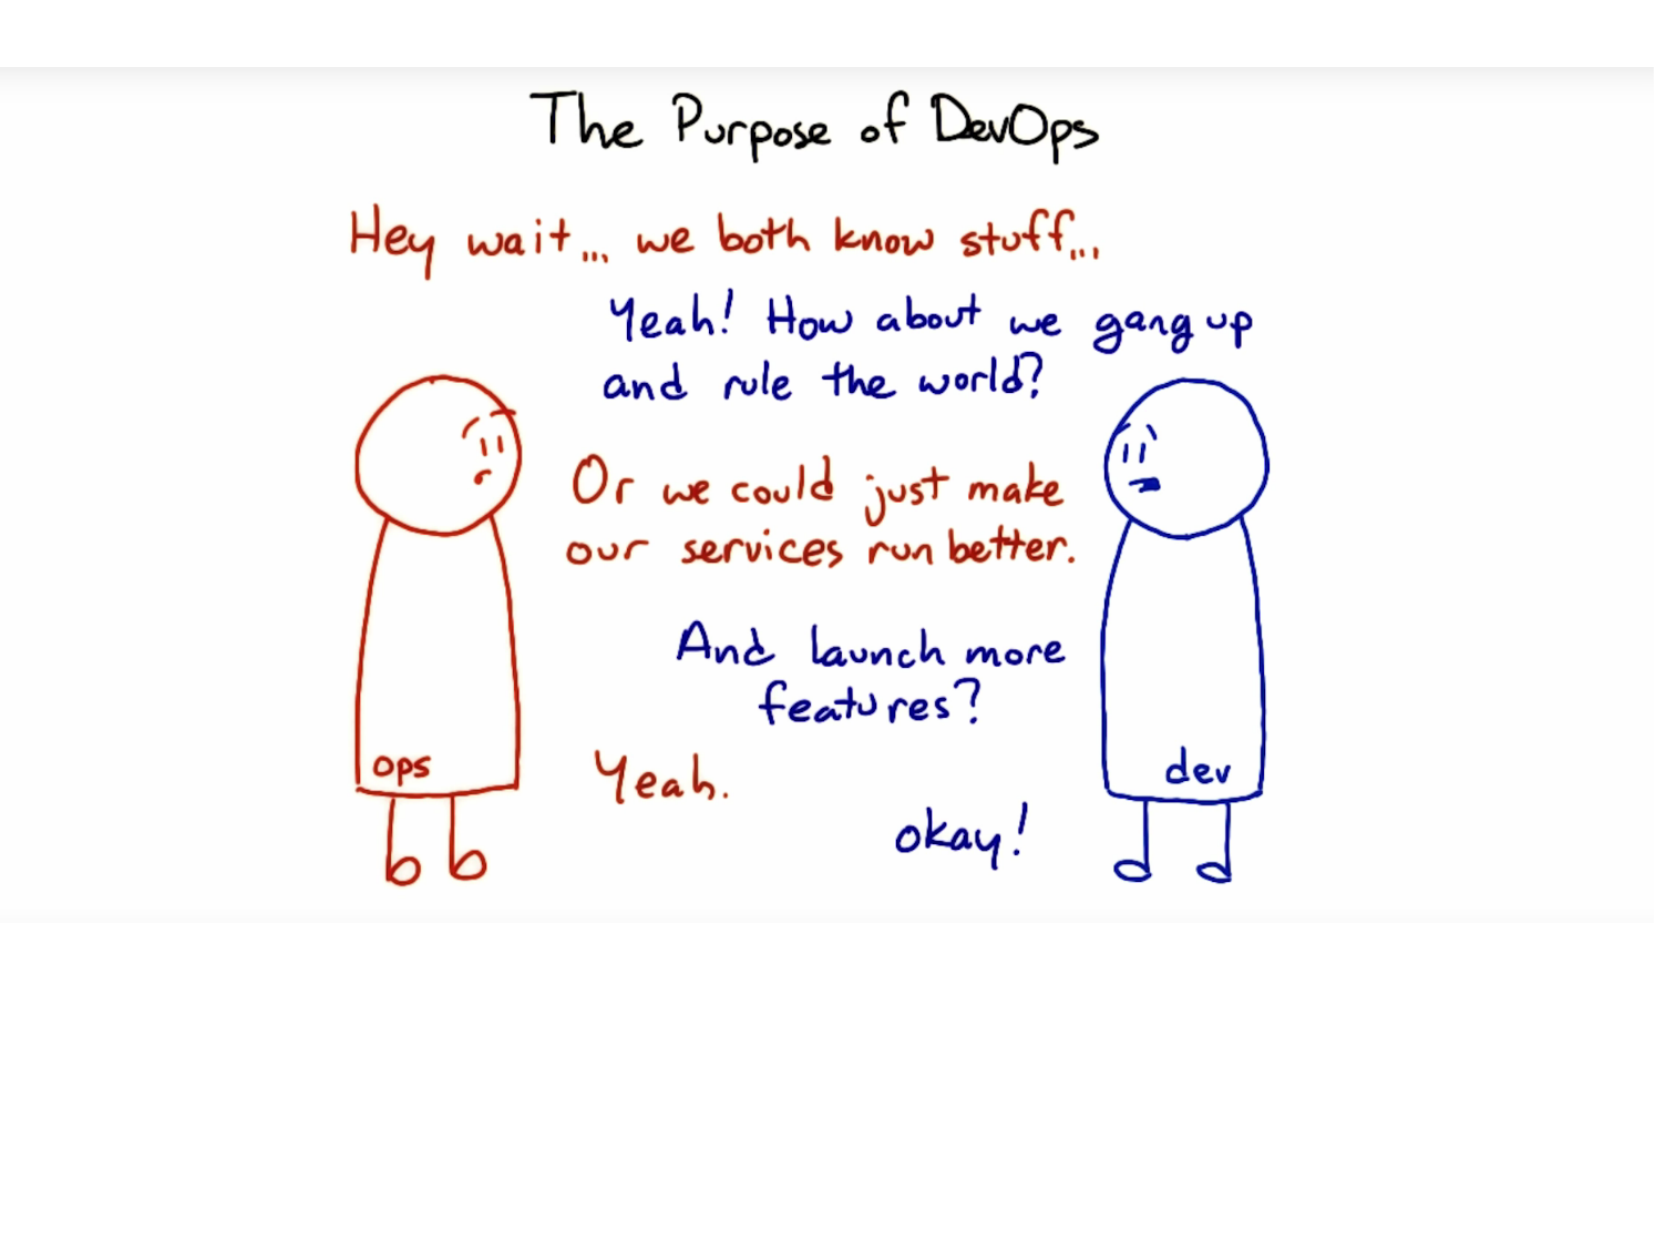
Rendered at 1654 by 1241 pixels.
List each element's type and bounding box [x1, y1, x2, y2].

picture [0, 67, 1654, 923]
